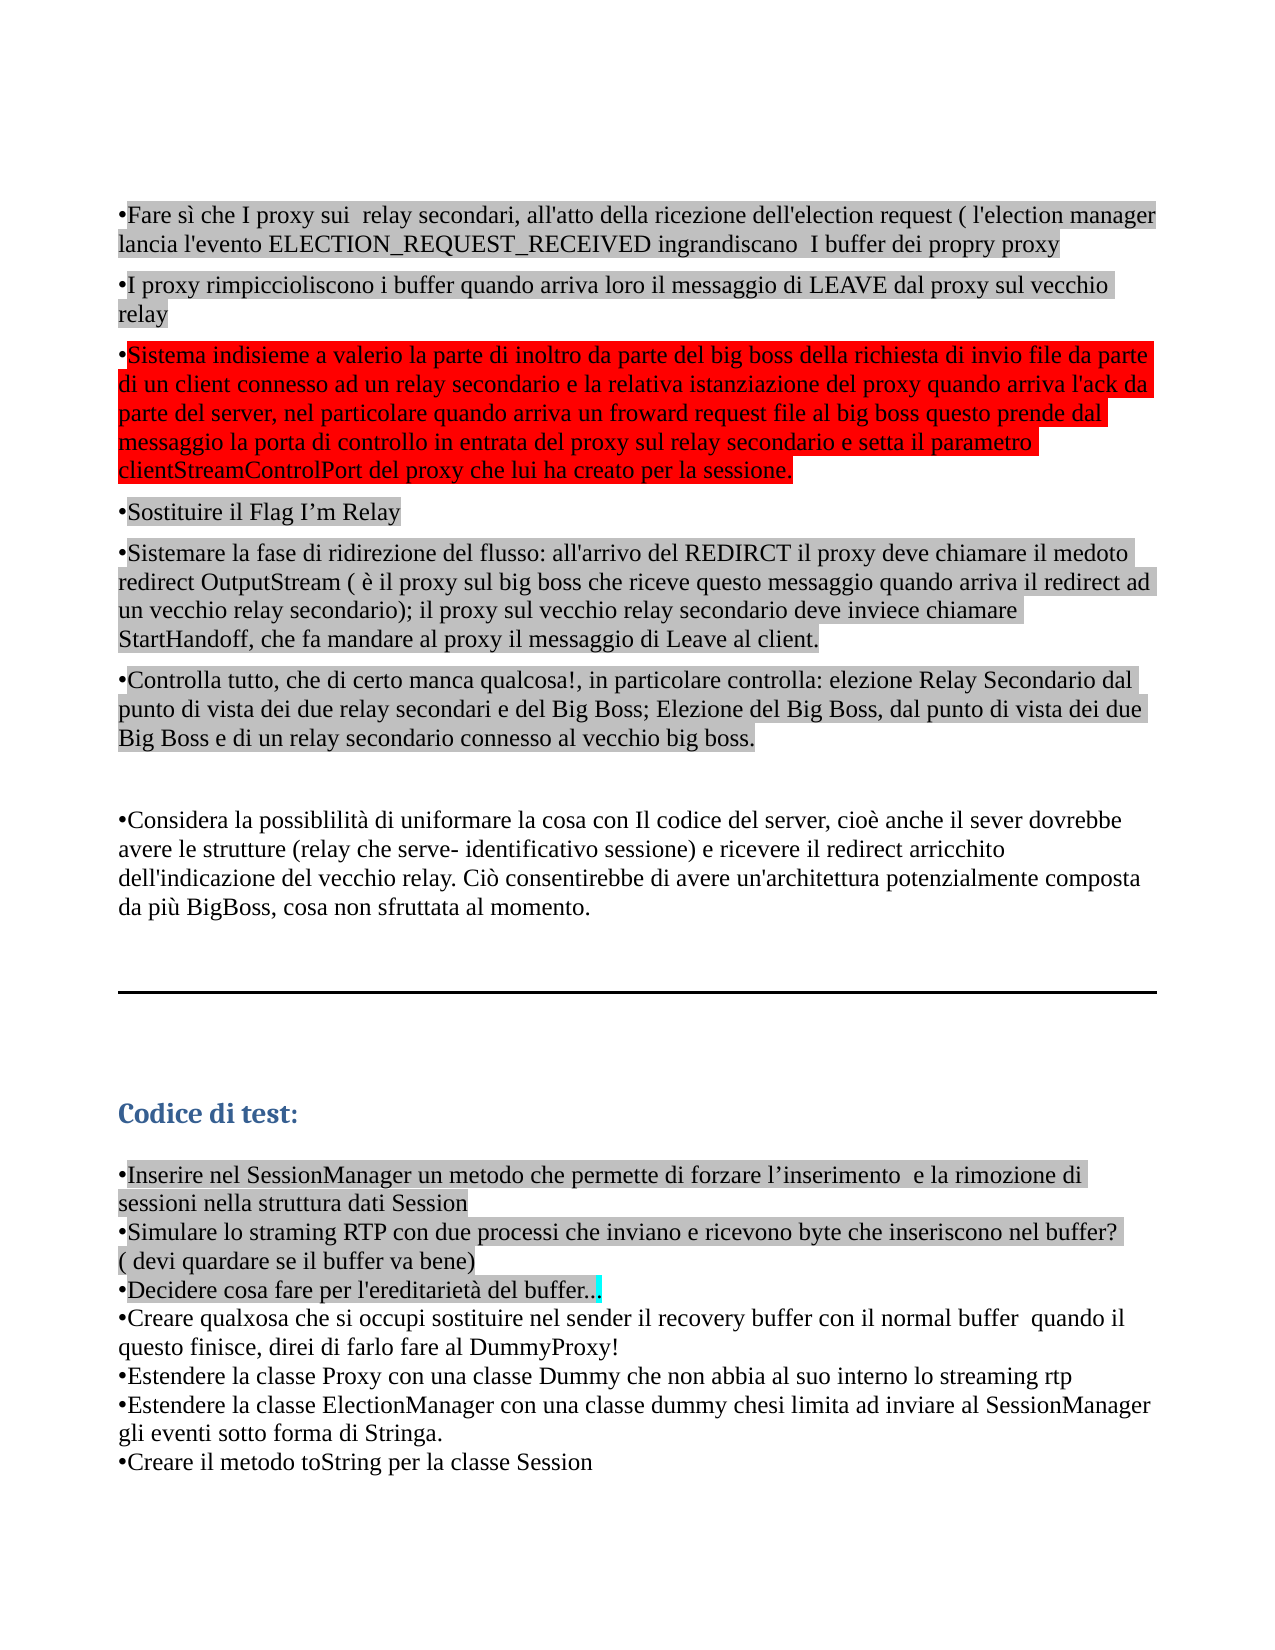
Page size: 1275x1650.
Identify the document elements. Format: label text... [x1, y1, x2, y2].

list Estendere la classe Proxy con una classe Dummy che non abbia al suo interno lo streaming rtp [118, 1361, 1157, 1390]
list Creare qualxosa che si occupi sostituire nel sender il recovery buffer con il normal buffer quando il questo finisce, direi di farlo fare al DummyProxy! [118, 1303, 1157, 1361]
list Considera la possiblilità di uniformare la cosa con Il codice del server, cioè anche il sever dovrebbe avere le strutture (relay che serve- identificativo sessione) e ricevere il redirect arricchito dell'indicazione del vecchio relay. Ciò consentirebbe di avere un'architettura potenzialmente composta da più BigBoss, cosa non sfruttata al momento. [118, 806, 1157, 921]
list Inserire nel SessionManager un metodo che permette di forzare l’inserimento e la rimozione di sessioni nella struttura dati Session [118, 1160, 1157, 1217]
list Fare sì che I proxy sui relay secondari, all'atto della ricezione dell'election request ( l'election manager lancia l'evento ELECTION_REQUEST_RECEIVED ingrandiscano I buffer dei propry proxy [118, 201, 1157, 258]
list Decidere cosa fare per l'ereditarietà del buffer... [118, 1275, 1157, 1303]
list Sostituire il Flag I’m Relay [118, 497, 1157, 526]
subtitle Codice di test: [118, 1097, 1157, 1131]
list Sistema indisieme a valerio la parte di inoltro da parte del big boss della richiesta di invio file da parte di un client connesso ad un relay secondario e la relativa istanziazione del proxy quando arriva l'ack da parte del server, nel particolare quando arriva un froward request file al big boss questo prende dal messaggio la porta di controllo in entrata del proxy sul relay secondario e setta il parametro clientStreamControlPort del proxy che lui ha creato per la sessione. [118, 341, 1157, 484]
list Creare il metodo toString per la classe Session [118, 1447, 1157, 1476]
list Sistemare la fase di ridirezione del flusso: all'arrivo del REDIRCT il proxy deve chiamare il medoto redirect OutputStream ( è il proxy sul big boss che riceve questo messaggio quando arriva il redirect ad un vecchio relay secondario); il proxy sul vecchio relay secondario deve inviece chiamare StartHandoff, che fa mandare al proxy il messaggio di Leave al client. [118, 538, 1157, 653]
list Estendere la classe ElectionManager con una classe dummy chesi limita ad inviare al SessionManager gli eventi sotto forma di Stringa. [118, 1390, 1157, 1447]
list Controlla tutto, che di certo manca qualcosa!, in particolare controlla: elezione Relay Secondario dal punto di vista dei due relay secondari e del Big Boss; Elezione del Big Boss, dal punto di vista dei due Big Boss e di un relay secondario connesso al vecchio big boss. [118, 666, 1157, 752]
list I proxy rimpiccioliscono i buffer quando arriva loro il messaggio di LEAVE dal proxy sul vecchio relay [118, 271, 1157, 328]
list Simulare lo straming RTP con due processi che inviano e ricevono byte che inseriscono nel buffer? ( devi quardare se il buffer va bene) [118, 1217, 1157, 1275]
